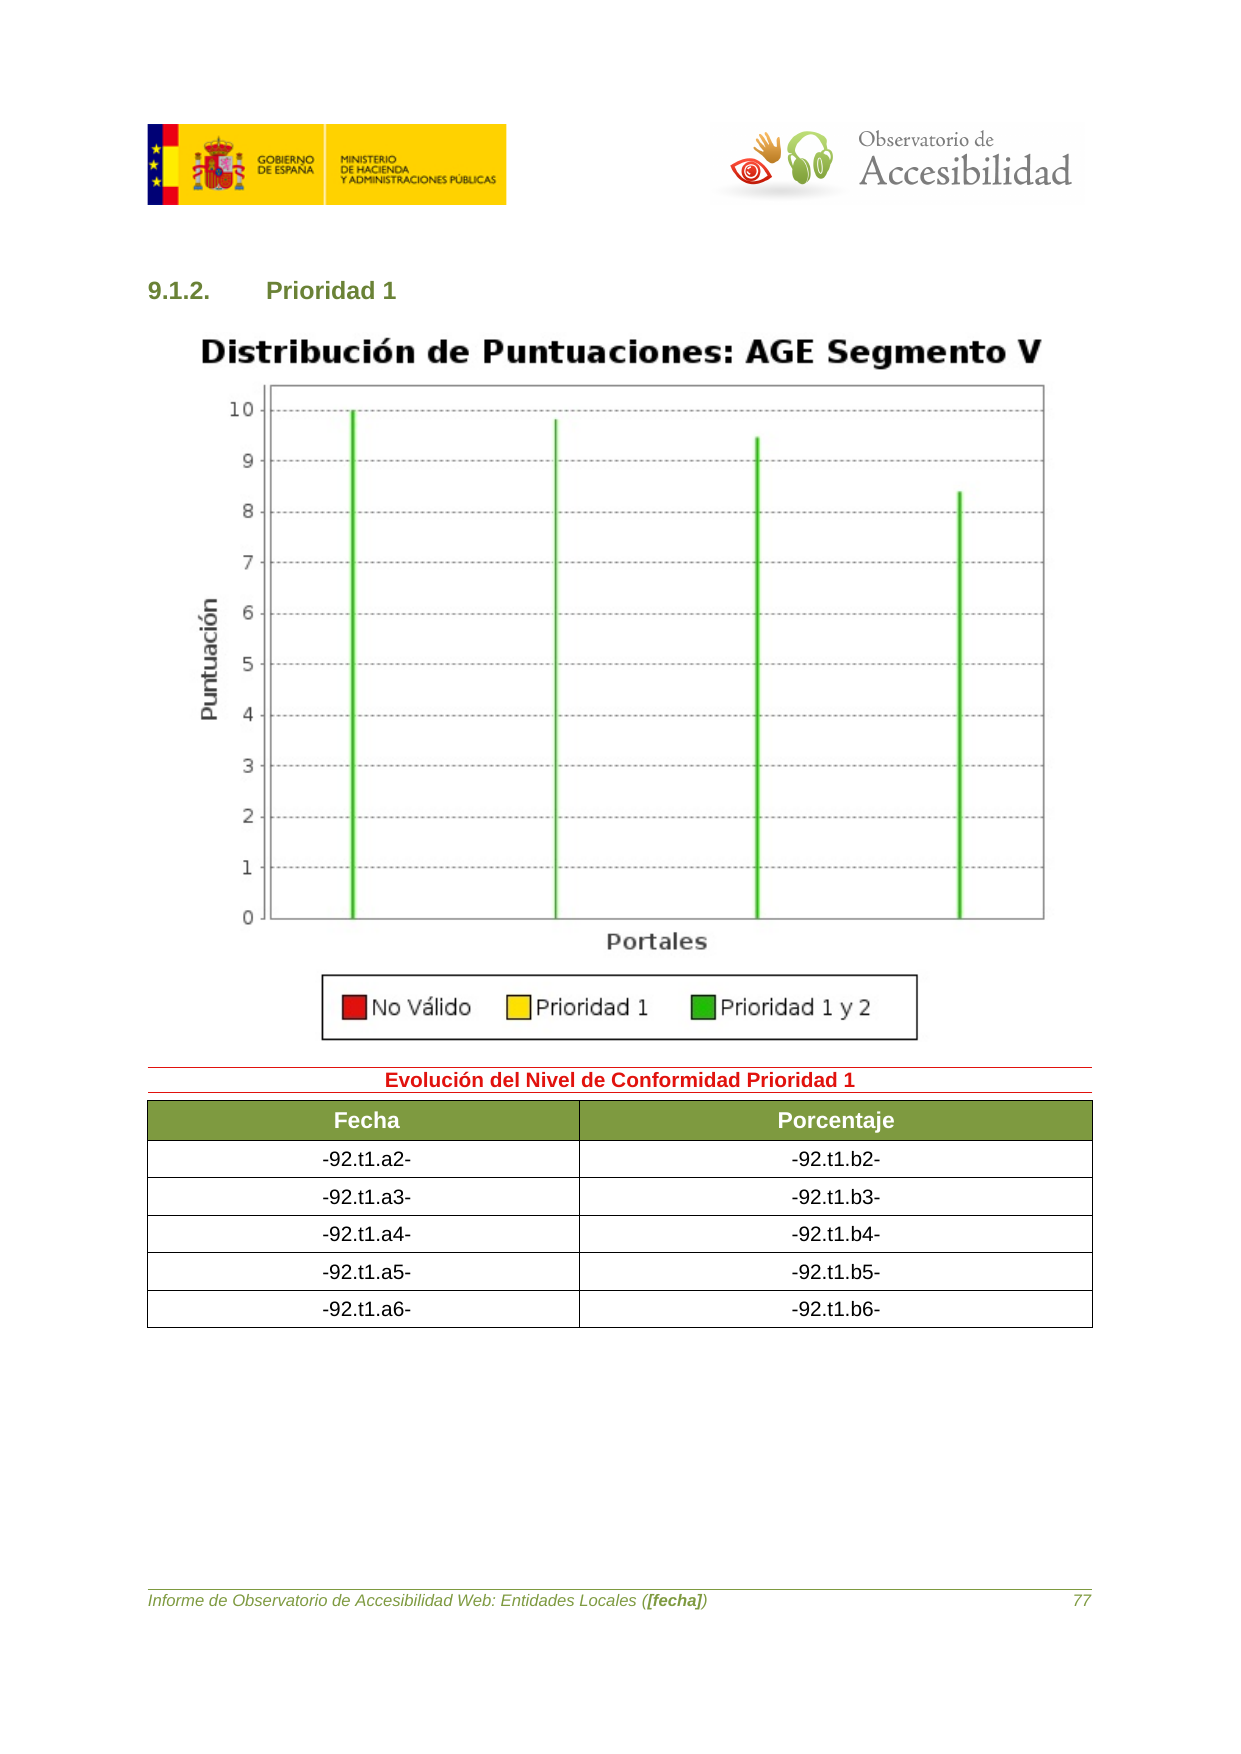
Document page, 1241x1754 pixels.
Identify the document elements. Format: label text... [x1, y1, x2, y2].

table_cell -92.t1.b2- [580, 1141, 1092, 1177]
table_cell -92.t1.b5- [580, 1253, 1092, 1290]
table_header Porcentaje [580, 1101, 1092, 1140]
table_cell -92.t1.a2- [148, 1141, 579, 1177]
picture [710, 122, 1086, 205]
table_header Fecha [148, 1101, 579, 1140]
table_cell -92.t1.a4- [148, 1216, 579, 1252]
list Prioridad 1 [148, 276, 1092, 304]
table_cell -92.t1.a3- [148, 1178, 579, 1215]
table_cell -92.t1.b3- [580, 1178, 1092, 1215]
text Evolución del Nivel de Conformidad Prioridad 1 [148, 1068, 1092, 1092]
table_cell -92.t1.b4- [580, 1216, 1092, 1252]
picture [147, 124, 507, 205]
table_cell -92.t1.b6- [580, 1291, 1092, 1327]
table_cell -92.t1.a5- [148, 1253, 579, 1290]
table_cell -92.t1.a6- [148, 1291, 579, 1327]
picture [178, 332, 1062, 1042]
